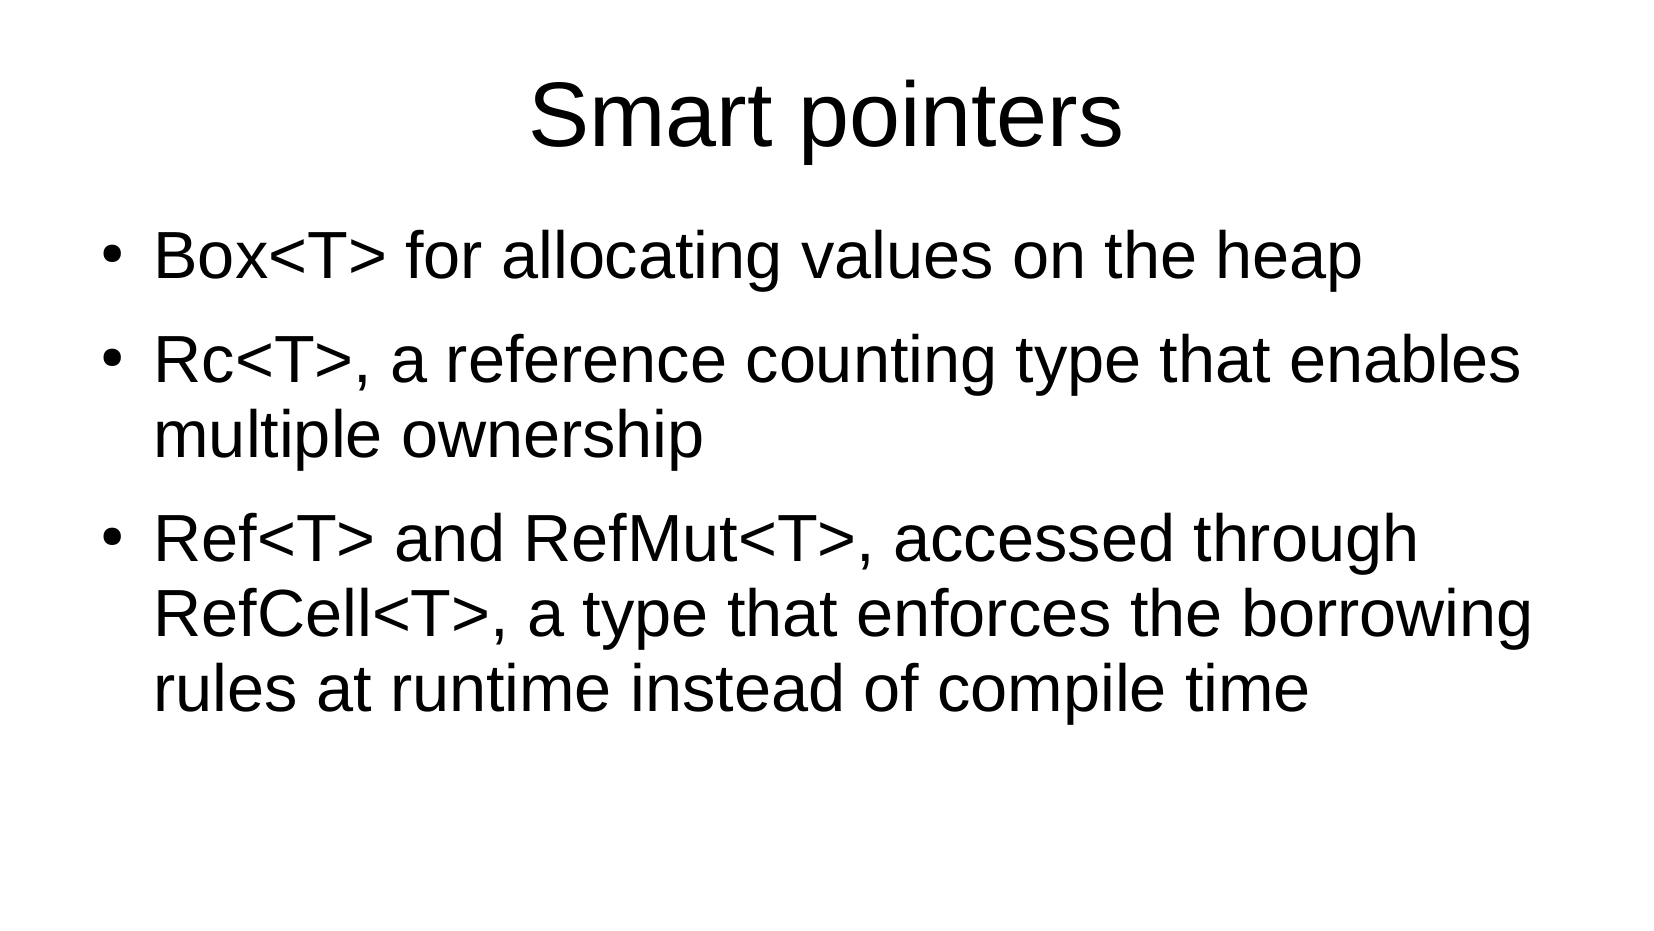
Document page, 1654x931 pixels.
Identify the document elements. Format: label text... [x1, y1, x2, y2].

title Smart pointers [82, 37, 1571, 193]
list Box<T> for allocating values on the heap Rc<T>, a reference counting type that enables multiple ownership Ref<T> and RefMut<T>, accessed through RefCell<T>, a type that enforces the borrowing rules at runtime instead of compile time [82, 217, 1571, 758]
